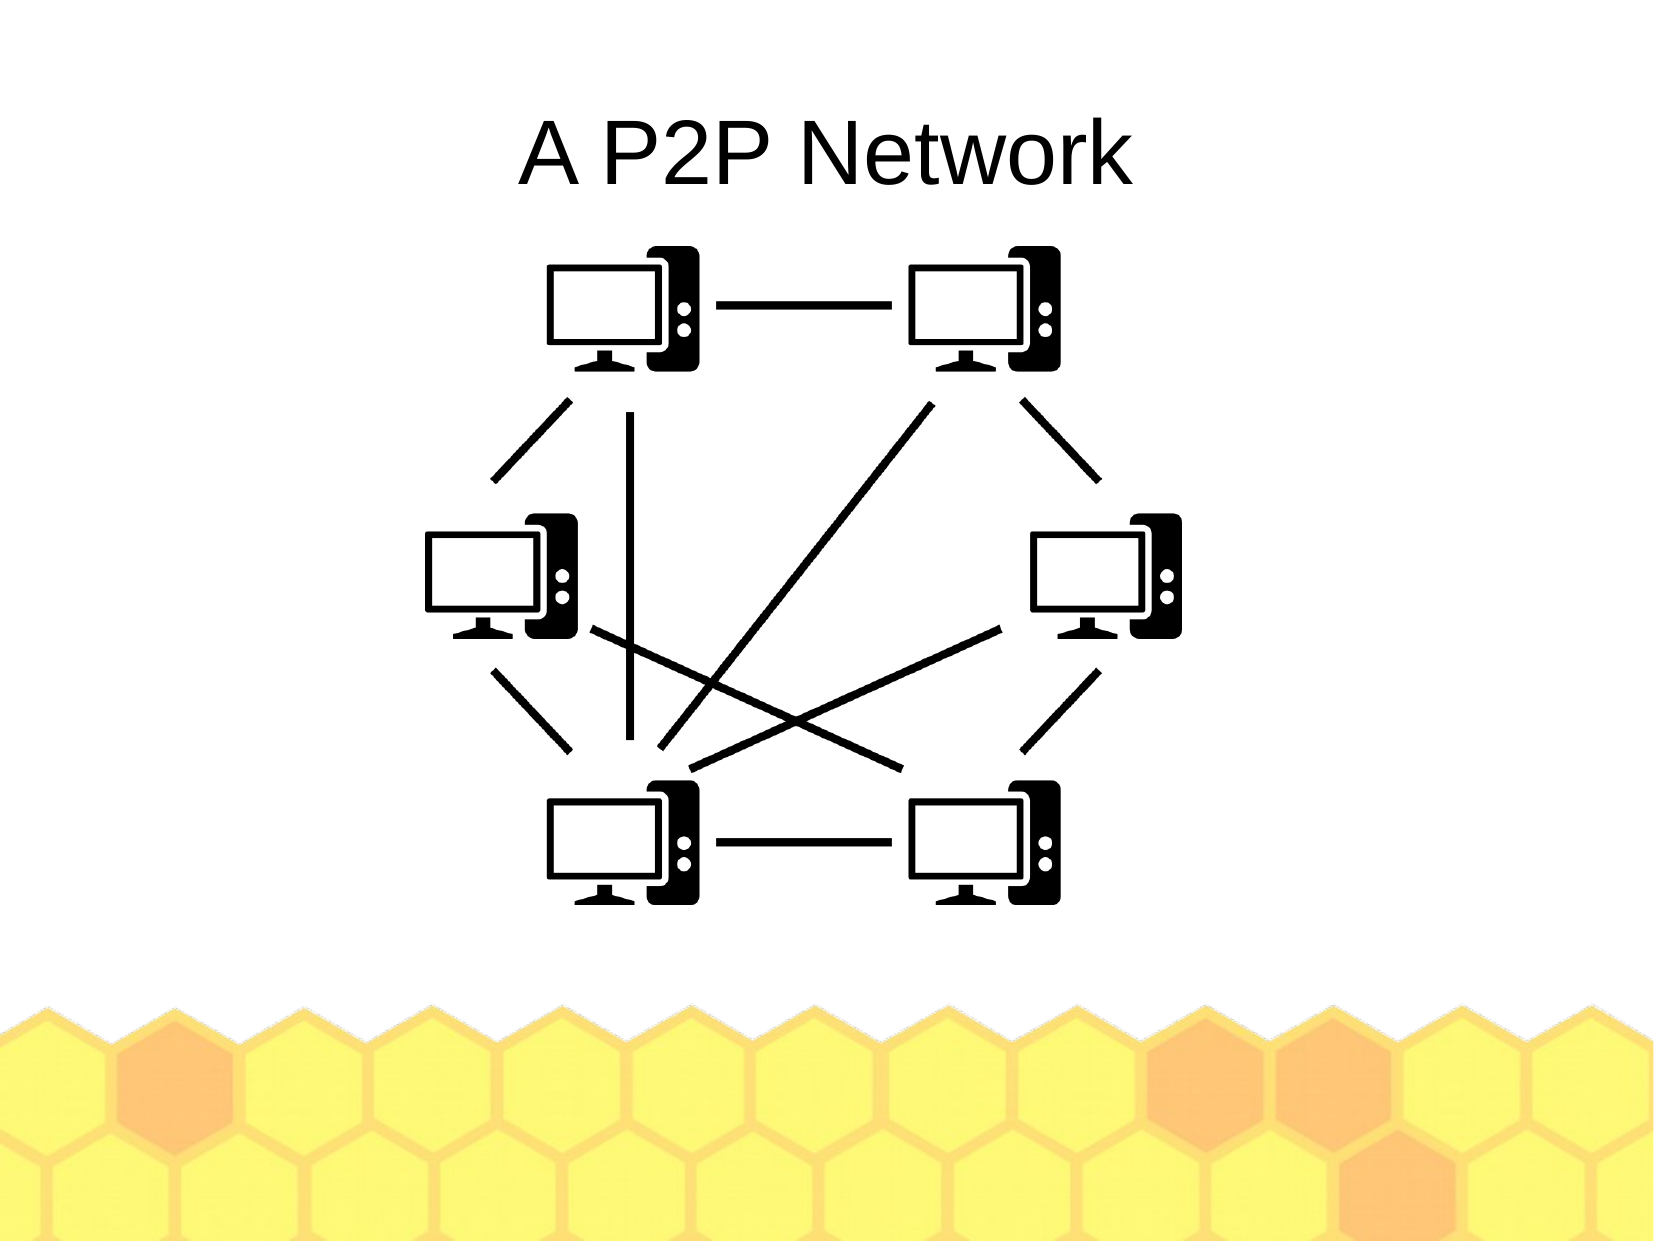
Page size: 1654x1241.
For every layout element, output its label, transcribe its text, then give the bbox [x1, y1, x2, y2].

title A P2P Network [82, 49, 1571, 257]
picture [0, 1001, 1654, 1241]
picture [425, 246, 1182, 905]
